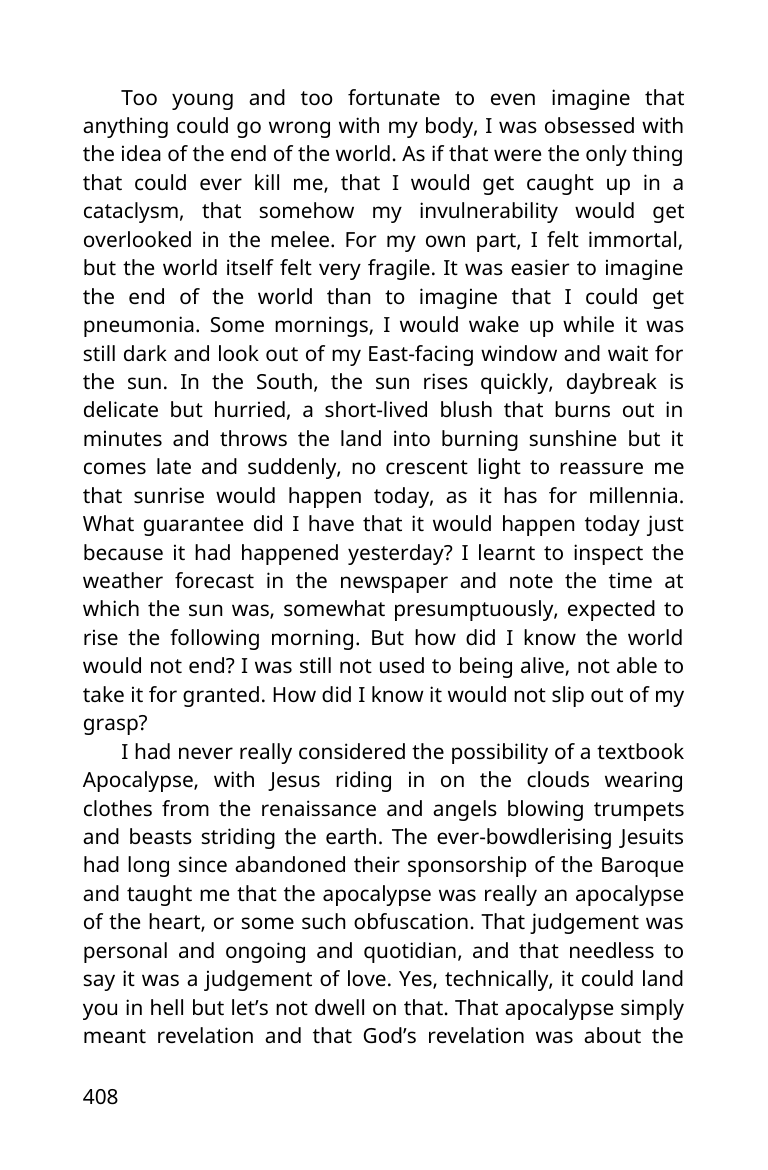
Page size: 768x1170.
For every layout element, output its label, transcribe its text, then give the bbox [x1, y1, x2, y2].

text Too young and too fortunate to even imagine that anything could go wrong with my body, I was obsessed with the idea of the end of the world. As if that were the only thing that could ever kill me, that I would get caught up in a cataclysm, that somehow my invulnerability would get overlooked in the melee. For my own part, I felt immortal, but the world itself felt very fragile. It was easier to imagine the end of the world than to imagine that I could get pneumonia. Some mornings, I would wake up while it was still dark and look out of my East-facing window and wait for the sun. In the South, the sun rises quickly, daybreak is delicate but hurried, a short-lived blush that burns out in minutes and throws the land into burning sunshine but it comes late and suddenly, no crescent light to reassure me that sunrise would happen today, as it has for millennia. What guarantee did I have that it would happen today just because it had happened yesterday? I learnt to inspect the weather forecast in the newspaper and note the time at which the sun was, somewhat presumptuously, expected to rise the following morning. But how did I know the world would not end? I was still not used to being alive, not able to take it for granted. How did I know it would not slip out of my grasp? [83, 83, 685, 737]
text I had never really considered the possibility of a textbook Apocalypse, with Jesus riding in on the clouds wearing clothes from the renaissance and angels blowing trumpets and beasts striding the earth. The ever-bowdlerising Jesuits had long since abandoned their sponsorship of the Baroque and taught me that the apocalypse was really an apocalypse of the heart, or some such obfuscation. That judgement was personal and ongoing and quotidian, and that needless to say it was a judgement of love. Yes, technically, it could land you in hell but let’s not dwell on that. That apocalypse simply meant revelation and that God’s revelation was about the [83, 737, 685, 1049]
